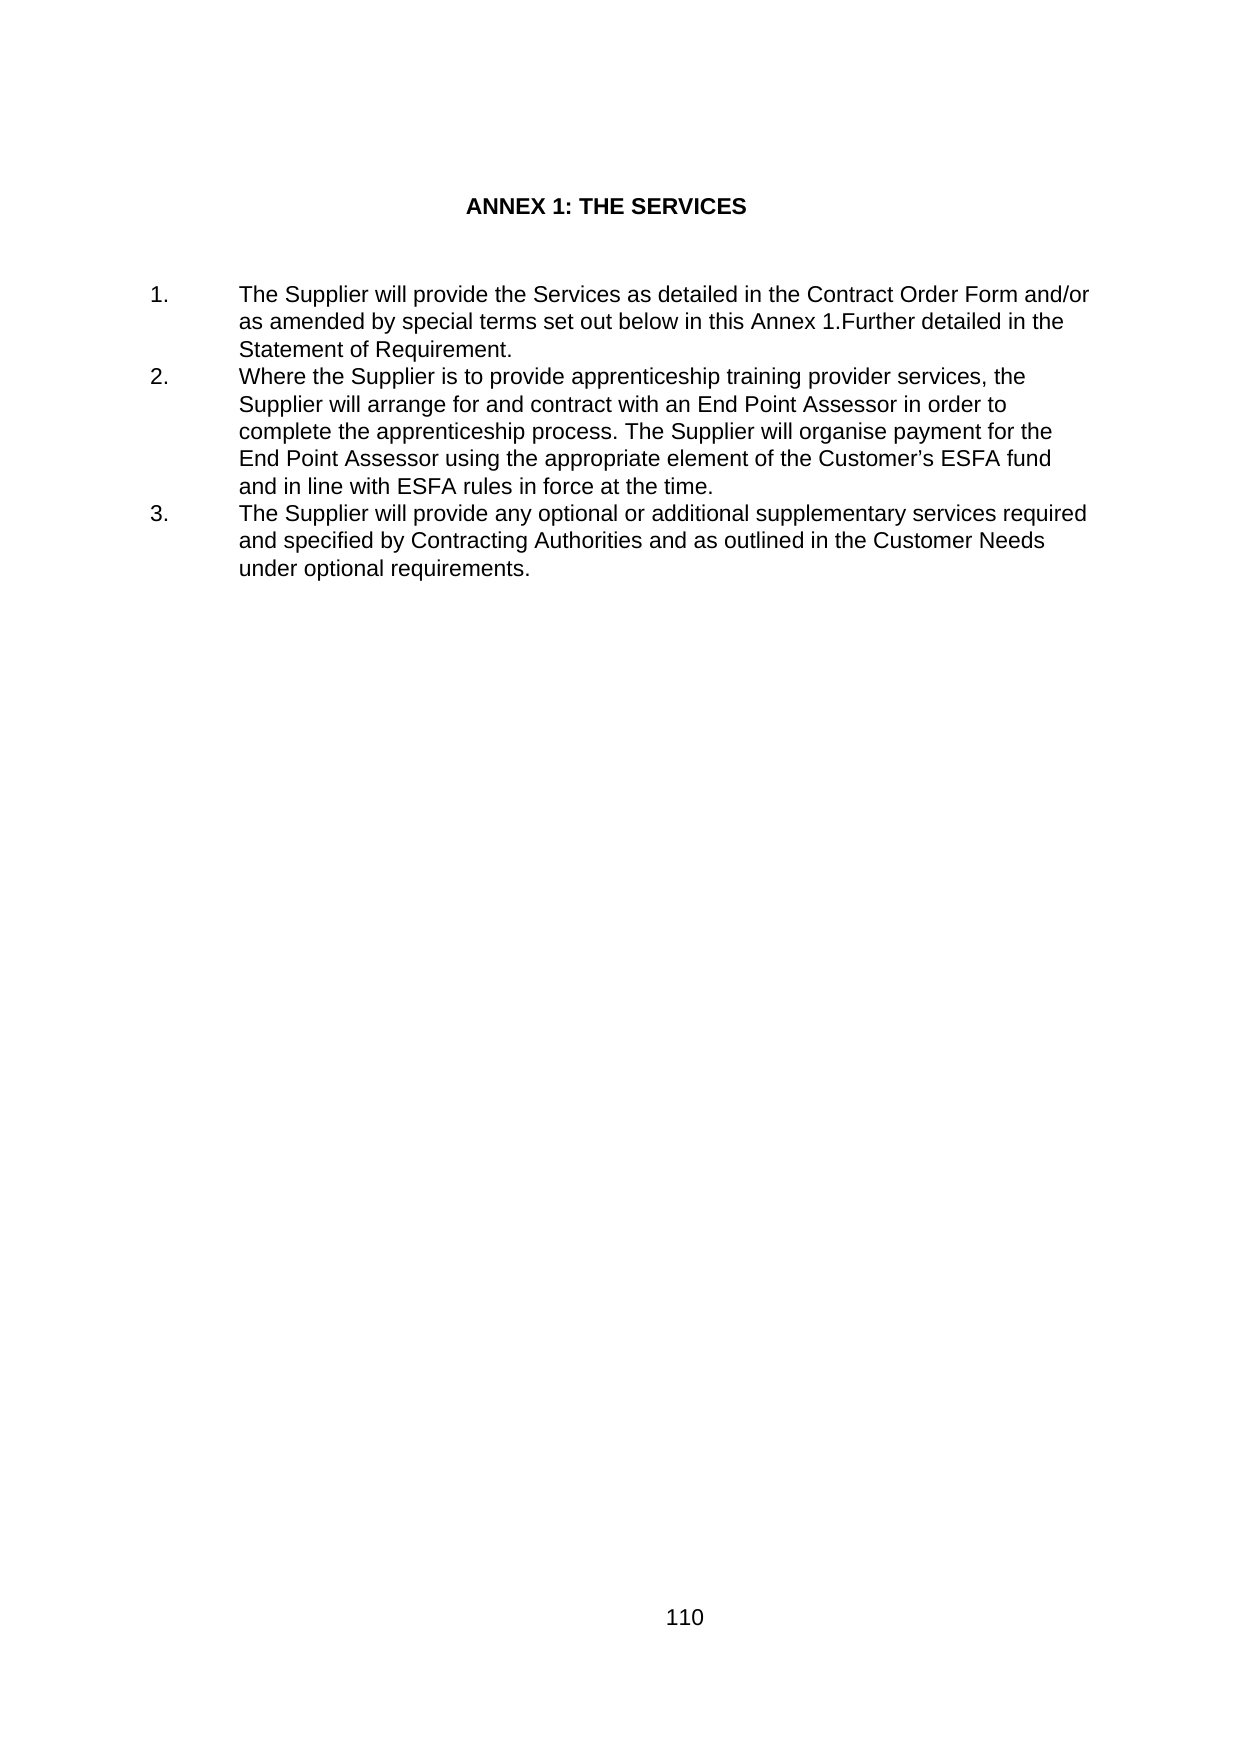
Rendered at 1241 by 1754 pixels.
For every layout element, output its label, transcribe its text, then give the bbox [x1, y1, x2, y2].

subtitle ANNEX 1: THE SERVICES [151, 193, 753, 219]
list Where the Supplier is to provide apprenticeship training provider services, the Supplier will arrange for and contract with an End Point Assessor in order to complete the apprenticeship process. The Supplier will organise payment for the End Point Assessor using the appropriate element of the Customer’s ESFA fund and in line with ESFA rules in force at the time. [150, 363, 1090, 499]
list The Supplier will provide the Services as detailed in the Contract Order Form and/or as amended by special terms set out below in this Annex 1.Further detailed in the Statement of Requirement. [150, 281, 1090, 362]
list The Supplier will provide any optional or additional supplementary services required and specified by Contracting Authorities and as outlined in the Customer Needs under optional requirements. [150, 500, 1090, 581]
